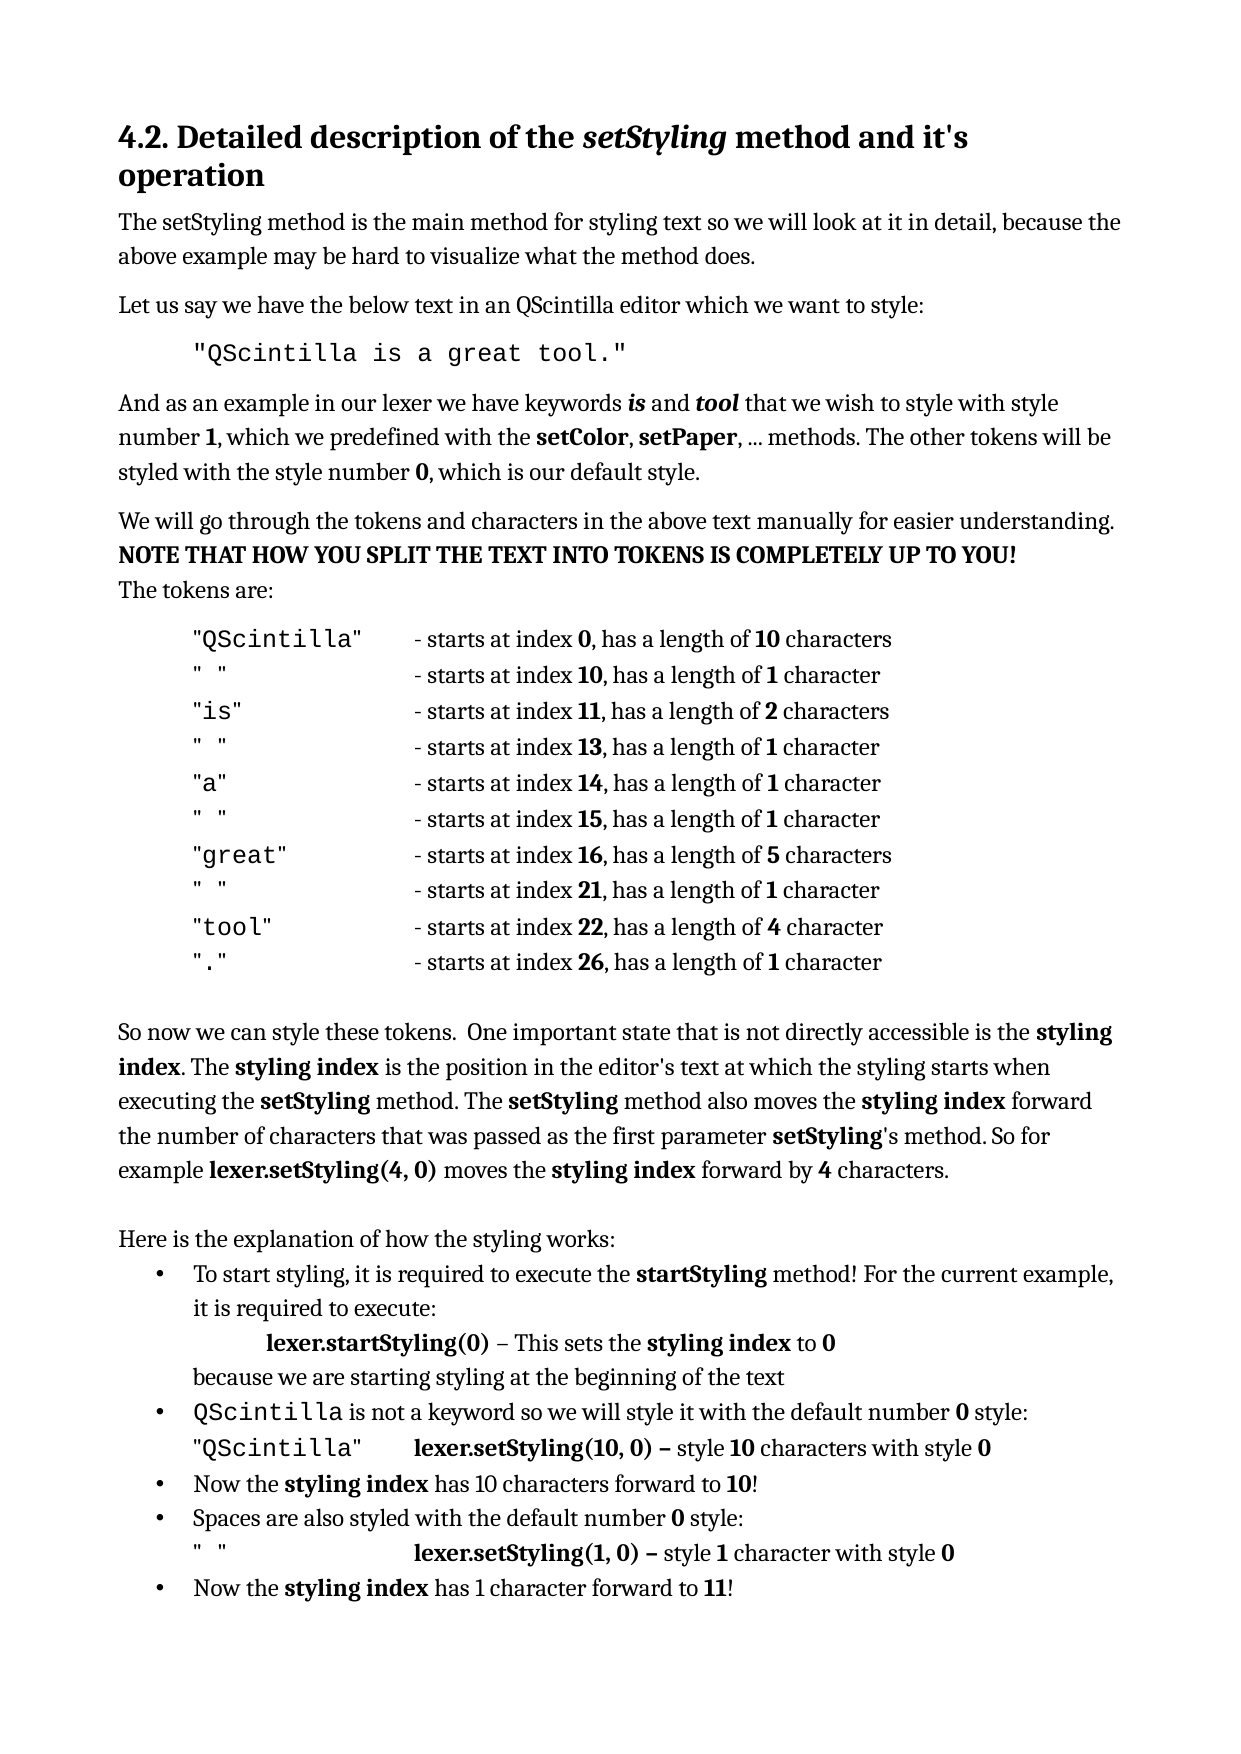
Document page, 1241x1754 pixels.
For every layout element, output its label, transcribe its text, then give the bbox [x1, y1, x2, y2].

text And as an example in our lexer we have keywords is and tool that we wish to style with style number 1, which we predefined with the setColor, setPaper, ... methods. The other tokens will be styled with the style number 0, which is our default style. [118, 389, 1122, 487]
text "a" - starts at index 14, has a length of 1 character [192, 769, 1122, 799]
list Spaces are also styled with the default number 0 style: [156, 1504, 1122, 1533]
text because we are starting styling at the beginning of the text [192, 1363, 1122, 1392]
text " " - starts at index 13, has a length of 1 character [192, 733, 1122, 763]
text "." - starts at index 26, has a length of 1 character [192, 948, 1122, 978]
text " " - starts at index 10, has a length of 1 character [192, 661, 1122, 691]
text "tool" - starts at index 22, has a length of 4 character [192, 912, 1122, 942]
text "QScintilla" lexer.setStyling(10, 0) – style 10 characters with style 0 [192, 1433, 1122, 1463]
text " " - starts at index 21, has a length of 1 character [192, 876, 1122, 906]
text "QScintilla is a great tool." [192, 340, 1122, 369]
text " " lexer.setStyling(1, 0) – style 1 character with style 0 [192, 1538, 1122, 1568]
text Let us say we have the below text in an QScintilla editor which we want to style: [118, 291, 1122, 320]
text "great" - starts at index 16, has a length of 5 characters [192, 841, 1122, 871]
text The setStyling method is the main method for styling text so we will look at it in detail, because the above example may be hard to visualize what the method does. [118, 208, 1122, 271]
text " " - starts at index 15, has a length of 1 character [192, 804, 1122, 834]
text Here is the explanation of how the styling works: [118, 1225, 1122, 1254]
subtitle 4.2. Detailed description of the setStyling method and it's operation [118, 118, 1122, 195]
list QScintilla is not a keyword so we will style it with the default number 0 style: [156, 1398, 1122, 1428]
text We will go through the tokens and characters in the above text manually for easier understanding. NOTE THAT HOW YOU SPLIT THE TEXT INTO TOKENS IS COMPLETELY UP TO YOU! The tokens are: [118, 507, 1122, 604]
list Now the styling index has 10 characters forward to 10! [156, 1469, 1122, 1498]
text "QScintilla" - starts at index 0, has a length of 10 characters [192, 625, 1122, 655]
text lexer.startStyling(0) – This sets the styling index to 0 [266, 1329, 1122, 1357]
list Now the styling index has 1 character forward to 11! [156, 1574, 1122, 1603]
text "is" - starts at index 11, has a length of 2 characters [192, 697, 1122, 727]
list To start styling, it is required to execute the startStyling method! For the current example, it is required to execute: [156, 1260, 1122, 1323]
text So now we can style these tokens. One important state that is not directly accessible is the styling index. The styling index is the position in the editor's text at which the styling starts when executing the setStyling method. The setStyling method also moves the styling index forward the number of characters that was passed as the first parameter setStyling's method. So for example lexer.setStyling(4, 0) moves the styling index forward by 4 characters. [118, 1018, 1122, 1219]
